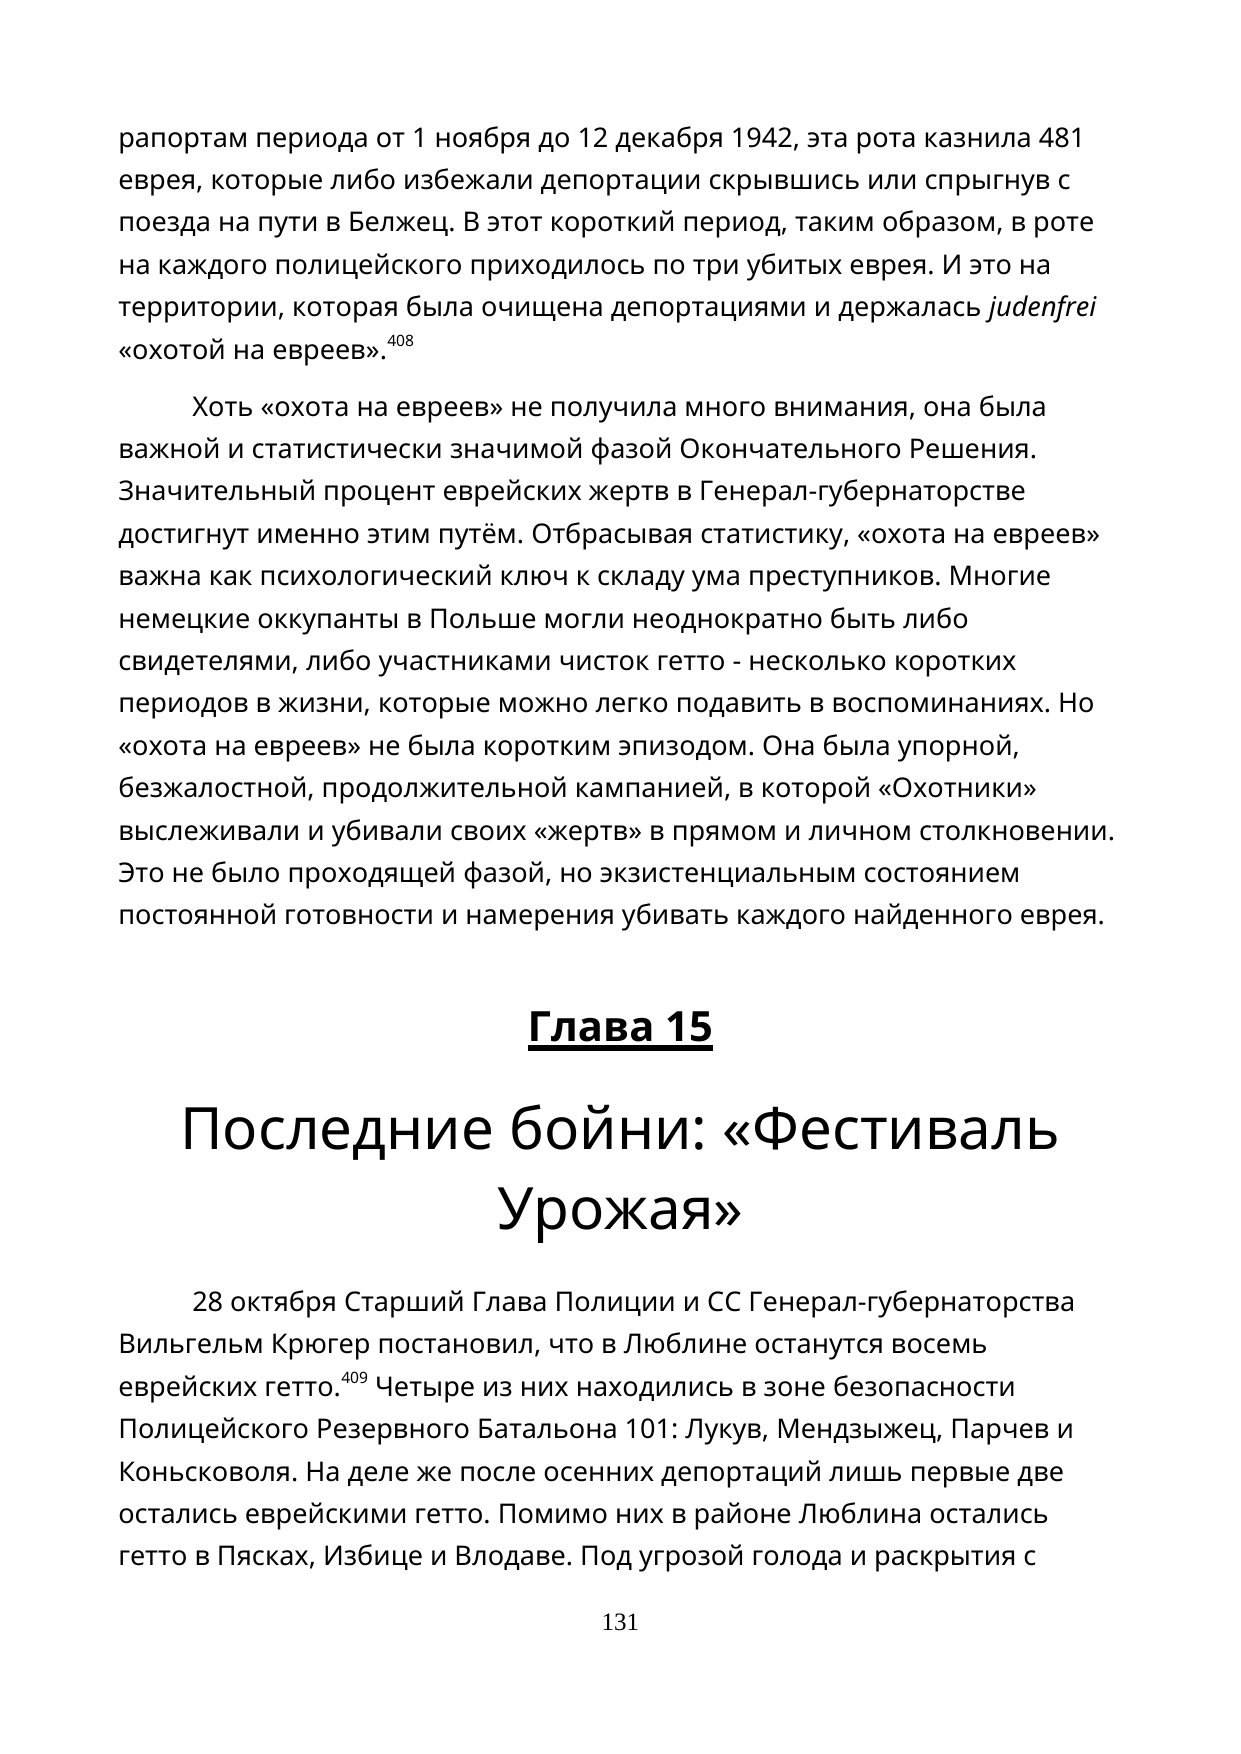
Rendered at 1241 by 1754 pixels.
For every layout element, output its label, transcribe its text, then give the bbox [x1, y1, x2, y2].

subtitle Последние бойни: «Фестиваль Урожая» [118, 1087, 1122, 1246]
subtitle Глава 15 [118, 997, 1122, 1054]
text Хоть «охота на евреев» не получила много внимания, она была важной и статистически значимой фазой Окончательного Решения. Значительный процент еврейских жертв в Генерал-губернаторстве достигнут именно этим путём. Отбрасывая статистику, «охота на евреев» важна как психологический ключ к складу ума преступников. Многие немецкие оккупанты в Польше могли неоднократно быть либо свидетелями, либо участниками чисток гетто - несколько коротких периодов в жизни, которые можно легко подавить в воспоминаниях. Но «охота на евреев» не была коротким эпизодом. Она была упорной, безжалостной, продолжительной кампанией, в которой «Охотники» выслеживали и убивали своих «жертв» в прямом и личном столкновении. Это не было проходящей фазой, но экзистенциальным состоянием постоянной готовности и намерения убивать каждого найденного еврея. [118, 387, 1122, 933]
text рапортам периода от 1 ноября до 12 декабря 1942, эта рота казнила 481 еврея, которые либо избежали депортации скрывшись или спрыгнув с поезда на пути в Белжец. В этот короткий период, таким образом, в роте на каждого полицейского приходилось по три убитых еврея. И это на территории, которая была очищена депортациями и держалась judenfrei «охотой на евреев». [118, 118, 1122, 367]
text 28 октября Старший Глава Полиции и СС Генерал-губернаторства Вильгельм Крюгер постановил, что в Люблине останутся восемь еврейских гетто. Четыре из них находились в зоне безопасности Полицейского Резервного Батальона 101: Лукув, Мендзыжец, Парчев и Коньсковоля. На деле же после осенних депортаций лишь первые две остались еврейскими гетто. Помимо них в районе Люблина остались гетто в Пясках, Избице и Влодаве. Под угрозой голода и раскрытия с [118, 1282, 1122, 1574]
